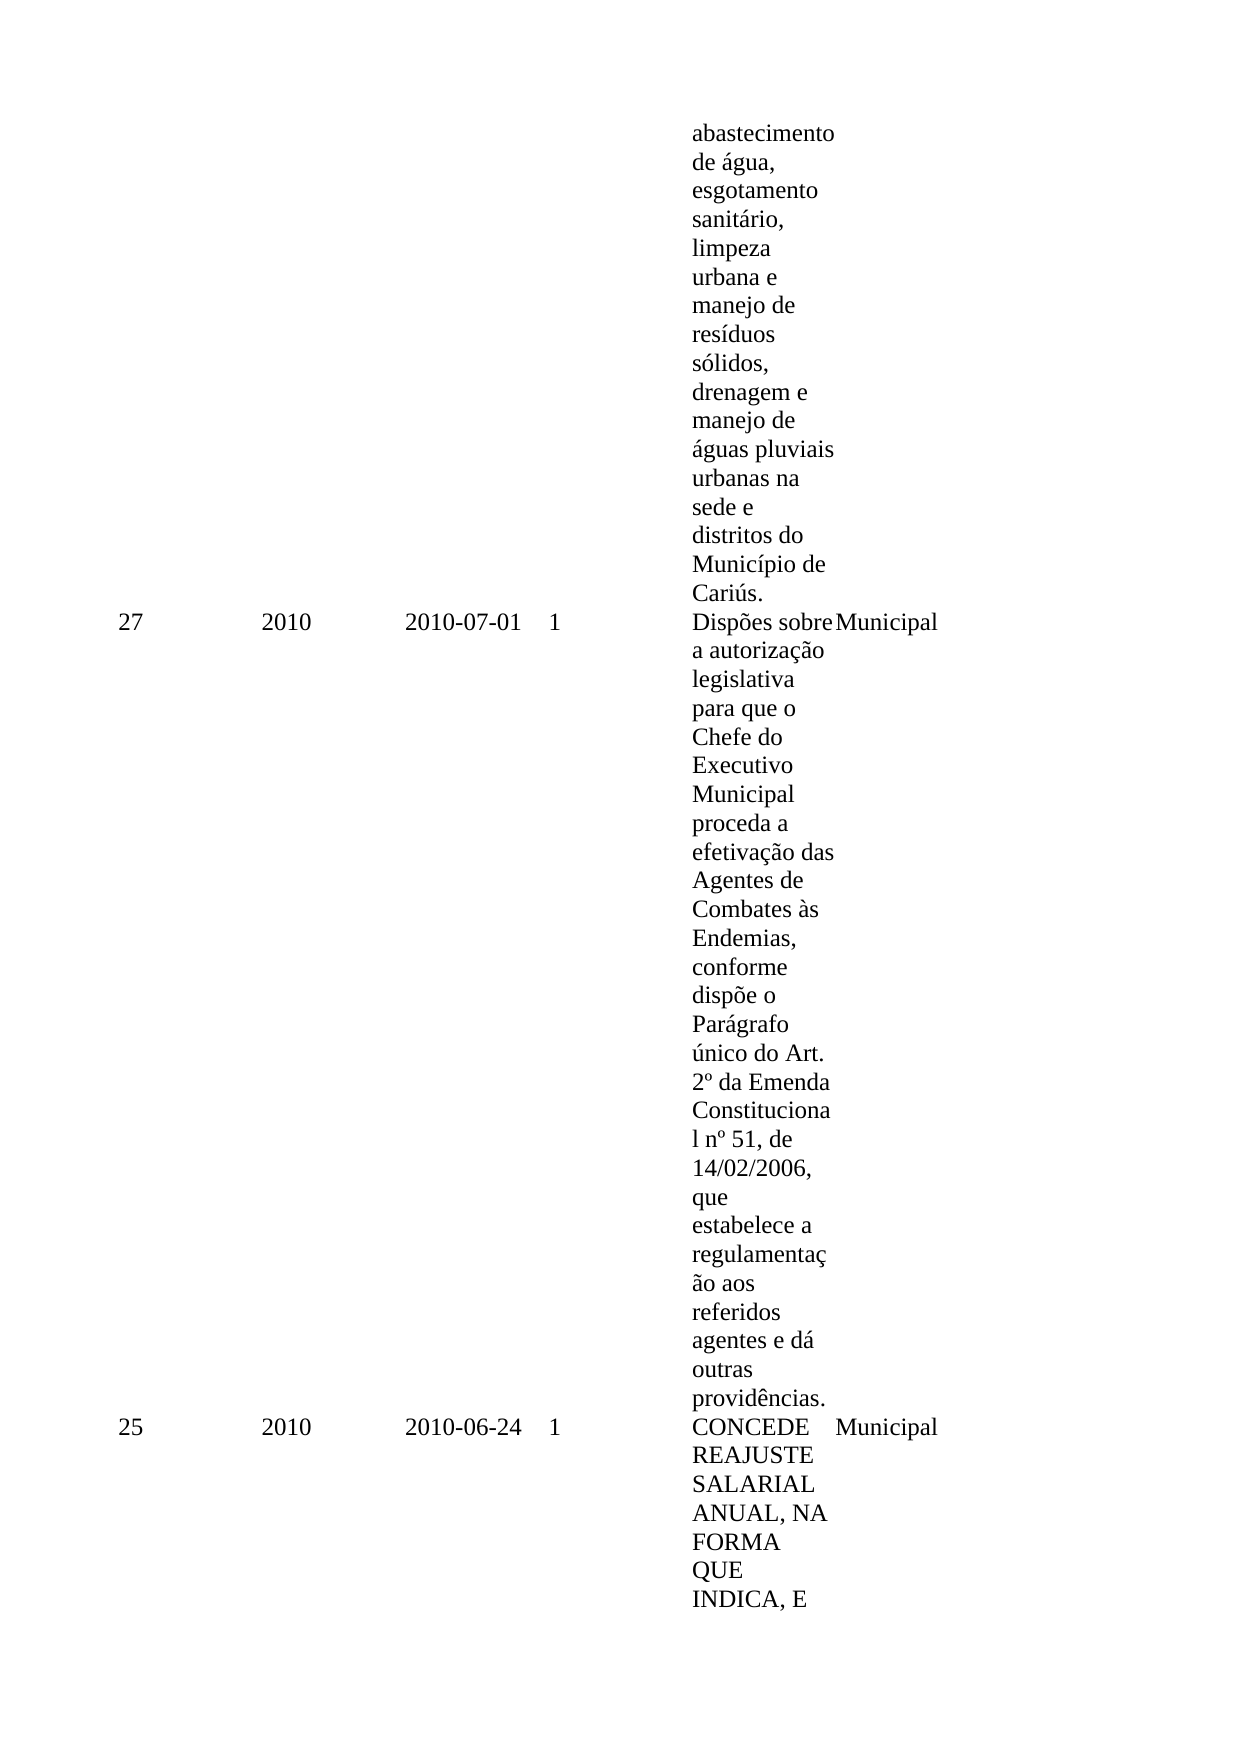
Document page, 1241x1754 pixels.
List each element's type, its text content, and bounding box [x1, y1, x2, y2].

table_cell [979, 118, 1122, 607]
table_cell [548, 118, 692, 607]
table_cell Municipal [835, 607, 979, 1412]
table_cell 1 [548, 1412, 692, 1613]
table_cell 2010-06-24 [405, 1412, 548, 1613]
table_cell CONCEDE REAJUSTE SALARIAL ANUAL, NA FORMA QUE INDICA, E [692, 1412, 835, 1613]
table_cell 2010-07-01 [405, 607, 548, 1412]
table_cell 1 [548, 607, 692, 1412]
table_cell [979, 1412, 1122, 1613]
table_cell 25 [118, 1412, 261, 1613]
table_cell Municipal [835, 1412, 979, 1613]
table_cell 27 [118, 607, 261, 1412]
table_cell abastecimento de água, esgotamento sanitário, limpeza urbana e manejo de resíduos sólidos, drenagem e manejo de águas pluviais urbanas na sede e distritos do Município de Cariús. [692, 118, 835, 607]
table_cell [118, 118, 261, 607]
table_cell Dispões sobre a autorização legislativa para que o Chefe do Executivo Municipal proceda a efetivação das Agentes de Combates às Endemias, conforme dispõe o Parágrafo único do Art. 2º da Emenda Constitucional nº 51, de 14/02/2006, que estabelece a regulamentação aos referidos agentes e dá outras providências. [692, 607, 835, 1412]
table_cell [405, 118, 548, 607]
table_cell [835, 118, 979, 607]
table_cell [261, 118, 405, 607]
table_cell 2010 [261, 1412, 405, 1613]
table_cell [979, 607, 1122, 1412]
table_cell 2010 [261, 607, 405, 1412]
